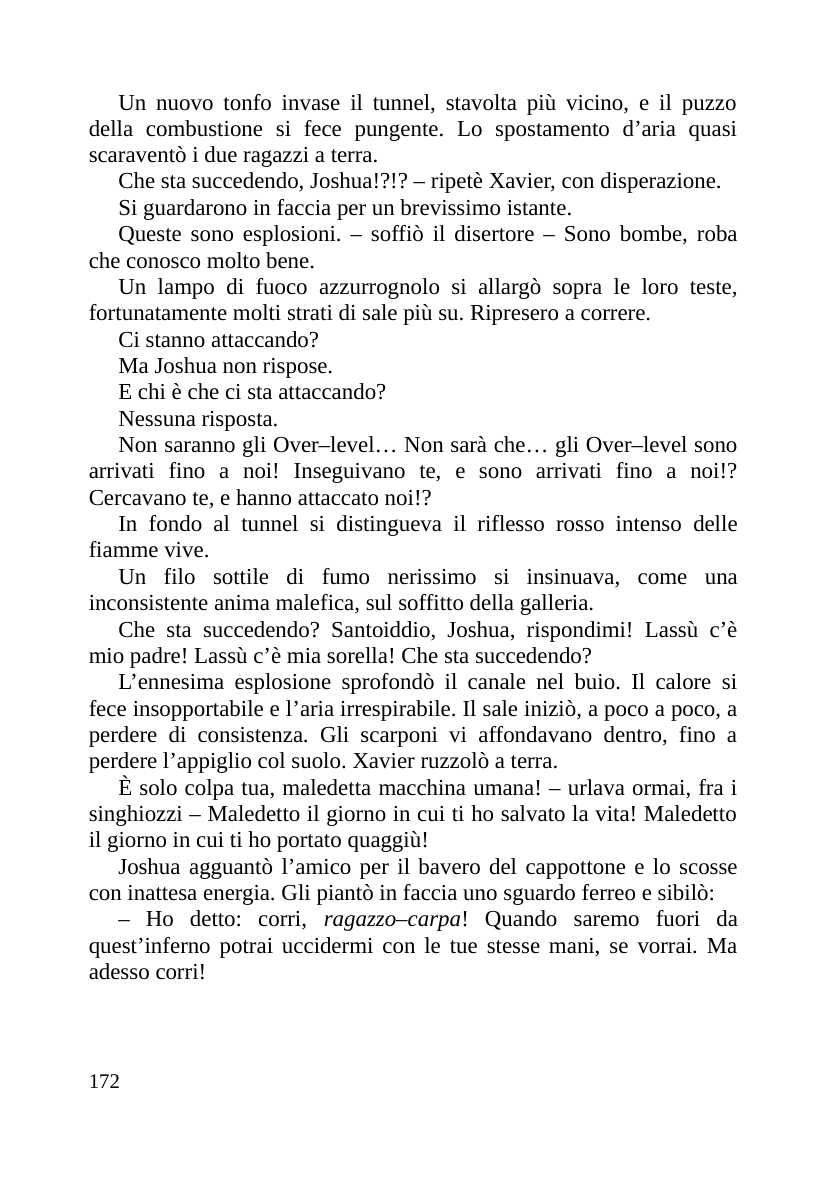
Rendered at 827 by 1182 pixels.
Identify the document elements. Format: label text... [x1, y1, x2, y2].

text Che sta succedendo? Santoiddio, Joshua, rispondimi! Lassù c’è mio padre! Lassù c’è mia sorella! Che sta succedendo? [88, 616, 738, 668]
text E chi è che ci sta attaccando? [88, 378, 738, 405]
text L’ennesima esplosione sprofondò il canale nel buio. Il calore si fece insopportabile e l’aria irrespirabile. Il sale iniziò, a poco a poco, a perdere di consistenza. Gli scarponi vi affondavano dentro, fino a perdere l’appiglio col suolo. Xavier ruzzolò a terra. [88, 668, 738, 774]
text Nessuna risposta. [88, 405, 738, 431]
text Si guardarono in faccia per un brevissimo istante. [88, 194, 738, 220]
text In fondo al tunnel si distingueva il riflesso rosso intenso delle fiamme vive. [88, 510, 738, 563]
text Ci stanno attaccando? [88, 326, 738, 352]
text – Ho detto: corri, ragazzo–carpa! Quando saremo fuori da quest’inferno potrai uccidermi con le tue stesse mani, se vorrai. Ma adesso corri! [88, 906, 738, 984]
text È solo colpa tua, maledetta macchina umana! – urlava ormai, fra i singhiozzi – Maledetto il giorno in cui ti ho salvato la vita! Maledetto il giorno in cui ti ho portato quaggiù! [88, 774, 738, 853]
text Che sta succedendo, Joshua!?!? – ripetè Xavier, con disperazione. [88, 168, 738, 194]
text Ma Joshua non rispose. [88, 352, 738, 378]
text Un lampo di fuoco azzurrognolo si allargò sopra le loro teste, fortunatamente molti strati di sale più su. Ripresero a correre. [88, 273, 738, 326]
text Un nuovo tonfo invase il tunnel, stavolta più vicino, e il puzzo della combustione si fece pungente. Lo spostamento d’aria quasi scaraventò i due ragazzi a terra. [88, 88, 738, 168]
text Queste sono esplosioni. – soffiò il disertore – Sono bombe, roba che conosco molto bene. [88, 220, 738, 273]
text Un filo sottile di fumo nerissimo si insinuava, come una inconsistente anima malefica, sul soffitto della galleria. [88, 563, 738, 616]
text Joshua agguantò l’amico per il bavero del cappottone e lo scosse con inattesa energia. Gli piantò in faccia uno sguardo ferreo e sibilò: [88, 853, 738, 906]
text Non saranno gli Over–level… Non sarà che… gli Over–level sono arrivati fino a noi! Inseguivano te, e sono arrivati fino a noi!? Cercavano te, e hanno attaccato noi!? [88, 431, 738, 510]
